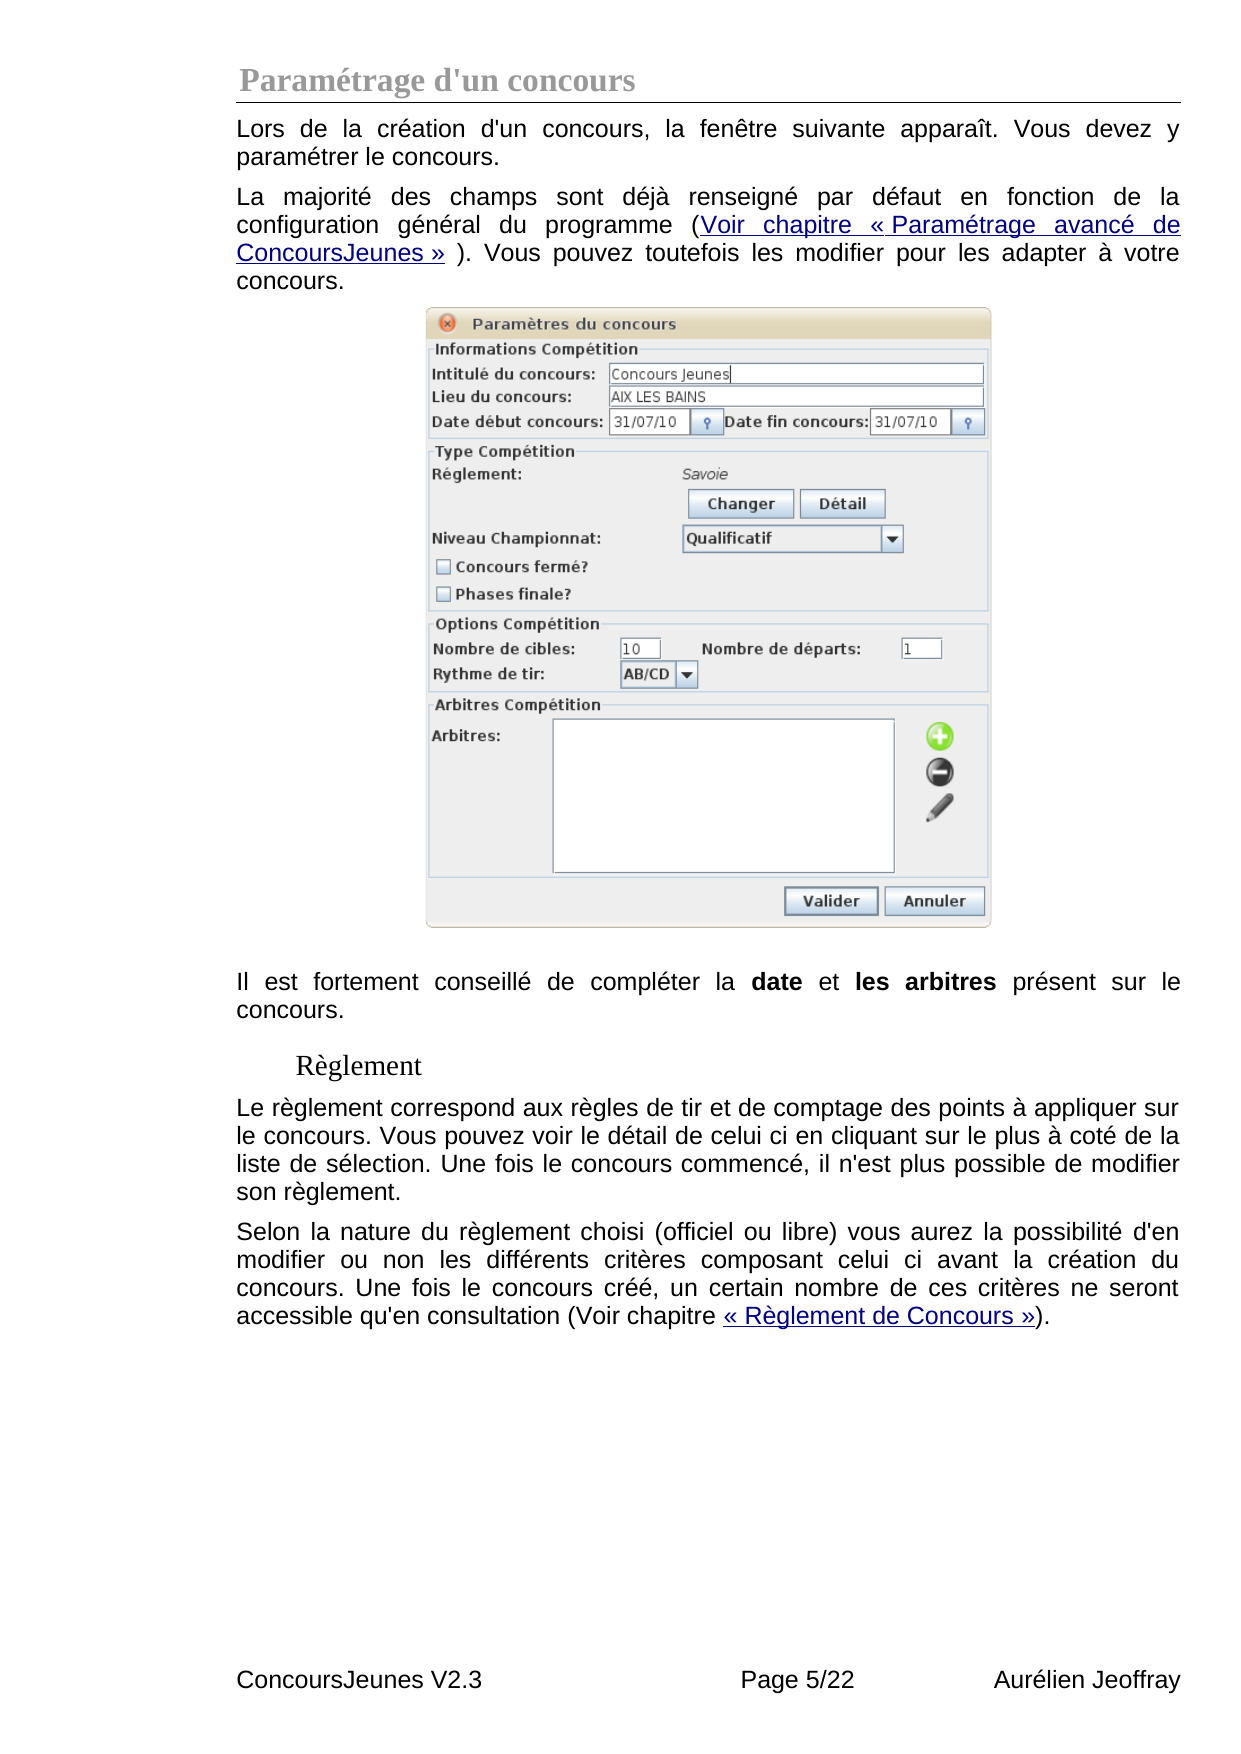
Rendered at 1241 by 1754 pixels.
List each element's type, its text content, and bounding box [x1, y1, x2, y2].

subtitle Paramétrage d'un concours [236, 59, 1181, 102]
text Lors de la création d'un concours, la fenêtre suivante apparaît. Vous devez y paramétrer le concours. [236, 115, 1181, 171]
text La majorité des champs sont déjà renseigné par défaut en fonction de la configuration général du programme (Voir chapitre « Paramétrage avancé de ConcoursJeunes » ). Vous pouvez toutefois les modifier pour les adapter à votre concours. [236, 183, 1181, 295]
text Selon la nature du règlement choisi (officiel ou libre) vous aurez la possibilité d'en modifier ou non les différents critères composant celui ci avant la création du concours. Une fois le concours créé, un certain nombre de ces critères ne seront accessible qu'en consultation (Voir chapitre « Règlement de Concours »). [236, 1218, 1181, 1330]
picture [425, 307, 992, 928]
subtitle Règlement [295, 1049, 1181, 1081]
text Le règlement correspond aux règles de tir et de comptage des points à appliquer sur le concours. Vous pouvez voir le détail de celui ci en cliquant sur le plus à coté de la liste de sélection. Une fois le concours commencé, il n'est plus possible de modifier son règlement. [236, 1094, 1181, 1206]
text Il est fortement conseillé de compléter la date et les arbitres présent sur le concours. [236, 968, 1181, 1024]
